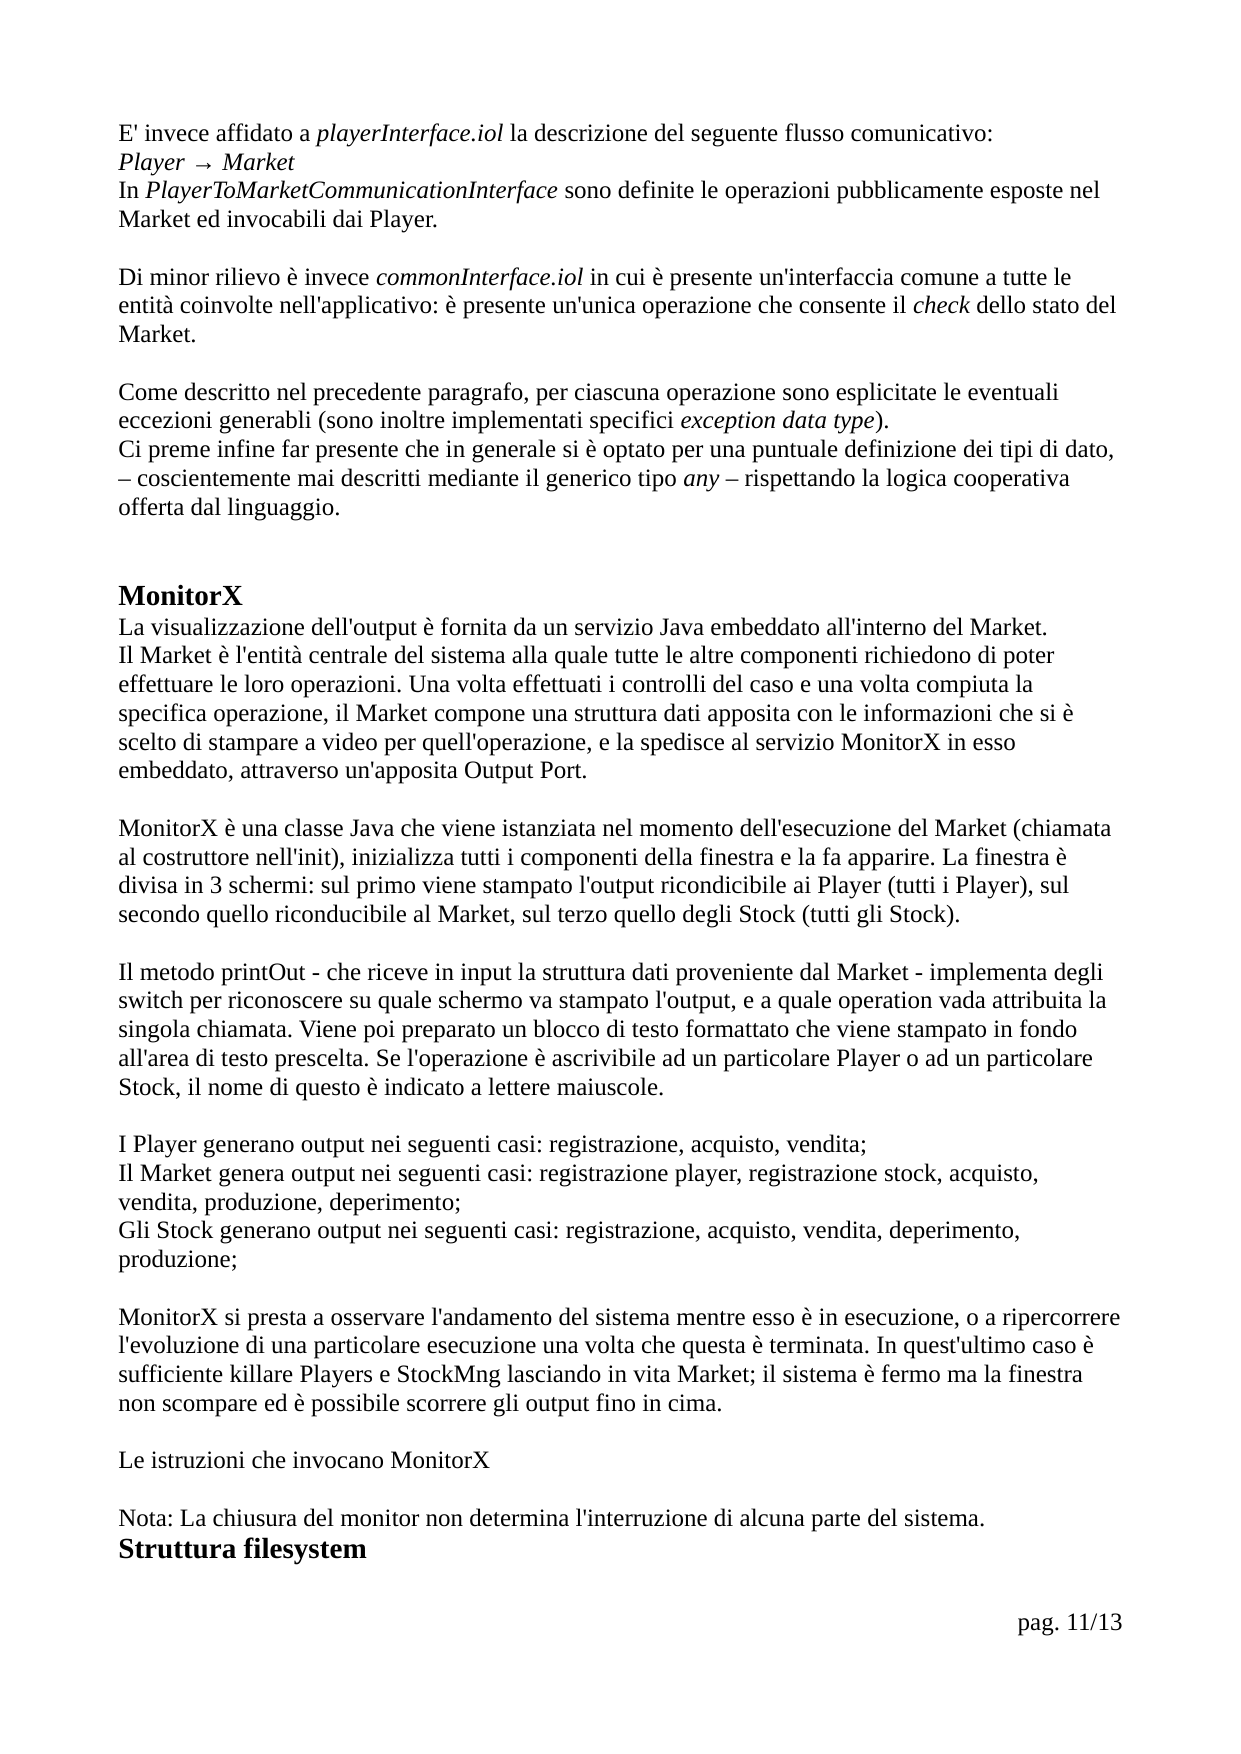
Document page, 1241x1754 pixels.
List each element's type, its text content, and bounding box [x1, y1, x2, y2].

text Il metodo printOut - che riceve in input la struttura dati proveniente dal Market - implementa degli switch per riconoscere su quale schermo va stampato l'output, e a quale operation vada attribuita la singola chiamata. Viene poi preparato un blocco di testo formattato che viene stampato in fondo all'area di testo prescelta. Se l'operazione è ascrivibile ad un particolare Player o ad un particolare Stock, il nome di questo è indicato a lettere maiuscole. [118, 957, 1122, 1100]
text Il Market genera output nei seguenti casi: registrazione player, registrazione stock, acquisto, vendita, produzione, deperimento; [118, 1158, 1122, 1215]
text Gli Stock generano output nei seguenti casi: registrazione, acquisto, vendita, deperimento, produzione; [118, 1215, 1122, 1273]
text MonitorX si presta a osservare l'andamento del sistema mentre esso è in esecuzione, o a ripercorrere l'evoluzione di una particolare esecuzione una volta che questa è terminata. In quest'ultimo caso è sufficiente killare Players e StockMng lasciando in vita Market; il sistema è fermo ma la finestra non scompare ed è possibile scorrere gli output fino in cima. [118, 1302, 1122, 1417]
text Ci preme infine far presente che in generale si è optato per una puntuale definizione dei tipi di dato, – coscientemente mai descritti mediante il generico tipo any – rispettando la logica cooperativa offerta dal linguaggio. [118, 434, 1122, 521]
text I Player generano output nei seguenti casi: registrazione, acquisto, vendita; [118, 1129, 1122, 1158]
text La visualizzazione dell'output è fornita da un servizio Java embeddato all'interno del Market. [118, 612, 1122, 640]
text Le istruzioni che invocano MonitorX [118, 1445, 1122, 1474]
text MonitorX è una classe Java che viene istanziata nel momento dell'esecuzione del Market (chiamata al costruttore nell'init), inizializza tutti i componenti della finestra e la fa apparire. La finestra è divisa in 3 schermi: sul primo viene stampato l'output ricondicibile ai Player (tutti i Player), sul secondo quello riconducibile al Market, sul terzo quello degli Stock (tutti gli Stock). [118, 813, 1122, 928]
text MonitorX [118, 578, 1122, 612]
text Struttura filesystem [118, 1532, 1122, 1565]
text Player → Market [118, 147, 1122, 176]
text Nota: La chiusura del monitor non determina l'interruzione di alcuna parte del sistema. [118, 1503, 1122, 1532]
text Di minor rilievo è invece commonInterface.iol in cui è presente un'interfaccia comune a tutte le entità coinvolte nell'applicativo: è presente un'unica operazione che consente il check dello stato del Market. [118, 262, 1122, 348]
text Come descritto nel precedente paragrafo, per ciascuna operazione sono esplicitate le eventuali eccezioni generabli (sono inoltre implementati specifici exception data type). [118, 377, 1122, 434]
text Il Market è l'entità centrale del sistema alla quale tutte le altre componenti richiedono di poter effettuare le loro operazioni. Una volta effettuati i controlli del caso e una volta compiuta la specifica operazione, il Market compone una struttura dati apposita con le informazioni che si è scelto di stampare a video per quell'operazione, e la spedisce al servizio MonitorX in esso embeddato, attraverso un'apposita Output Port. [118, 640, 1122, 784]
text In PlayerToMarketCommunicationInterface sono definite le operazioni pubblicamente esposte nel Market ed invocabili dai Player. [118, 176, 1122, 233]
text E' invece affidato a playerInterface.iol la descrizione del seguente flusso comunicativo: [118, 118, 1122, 147]
